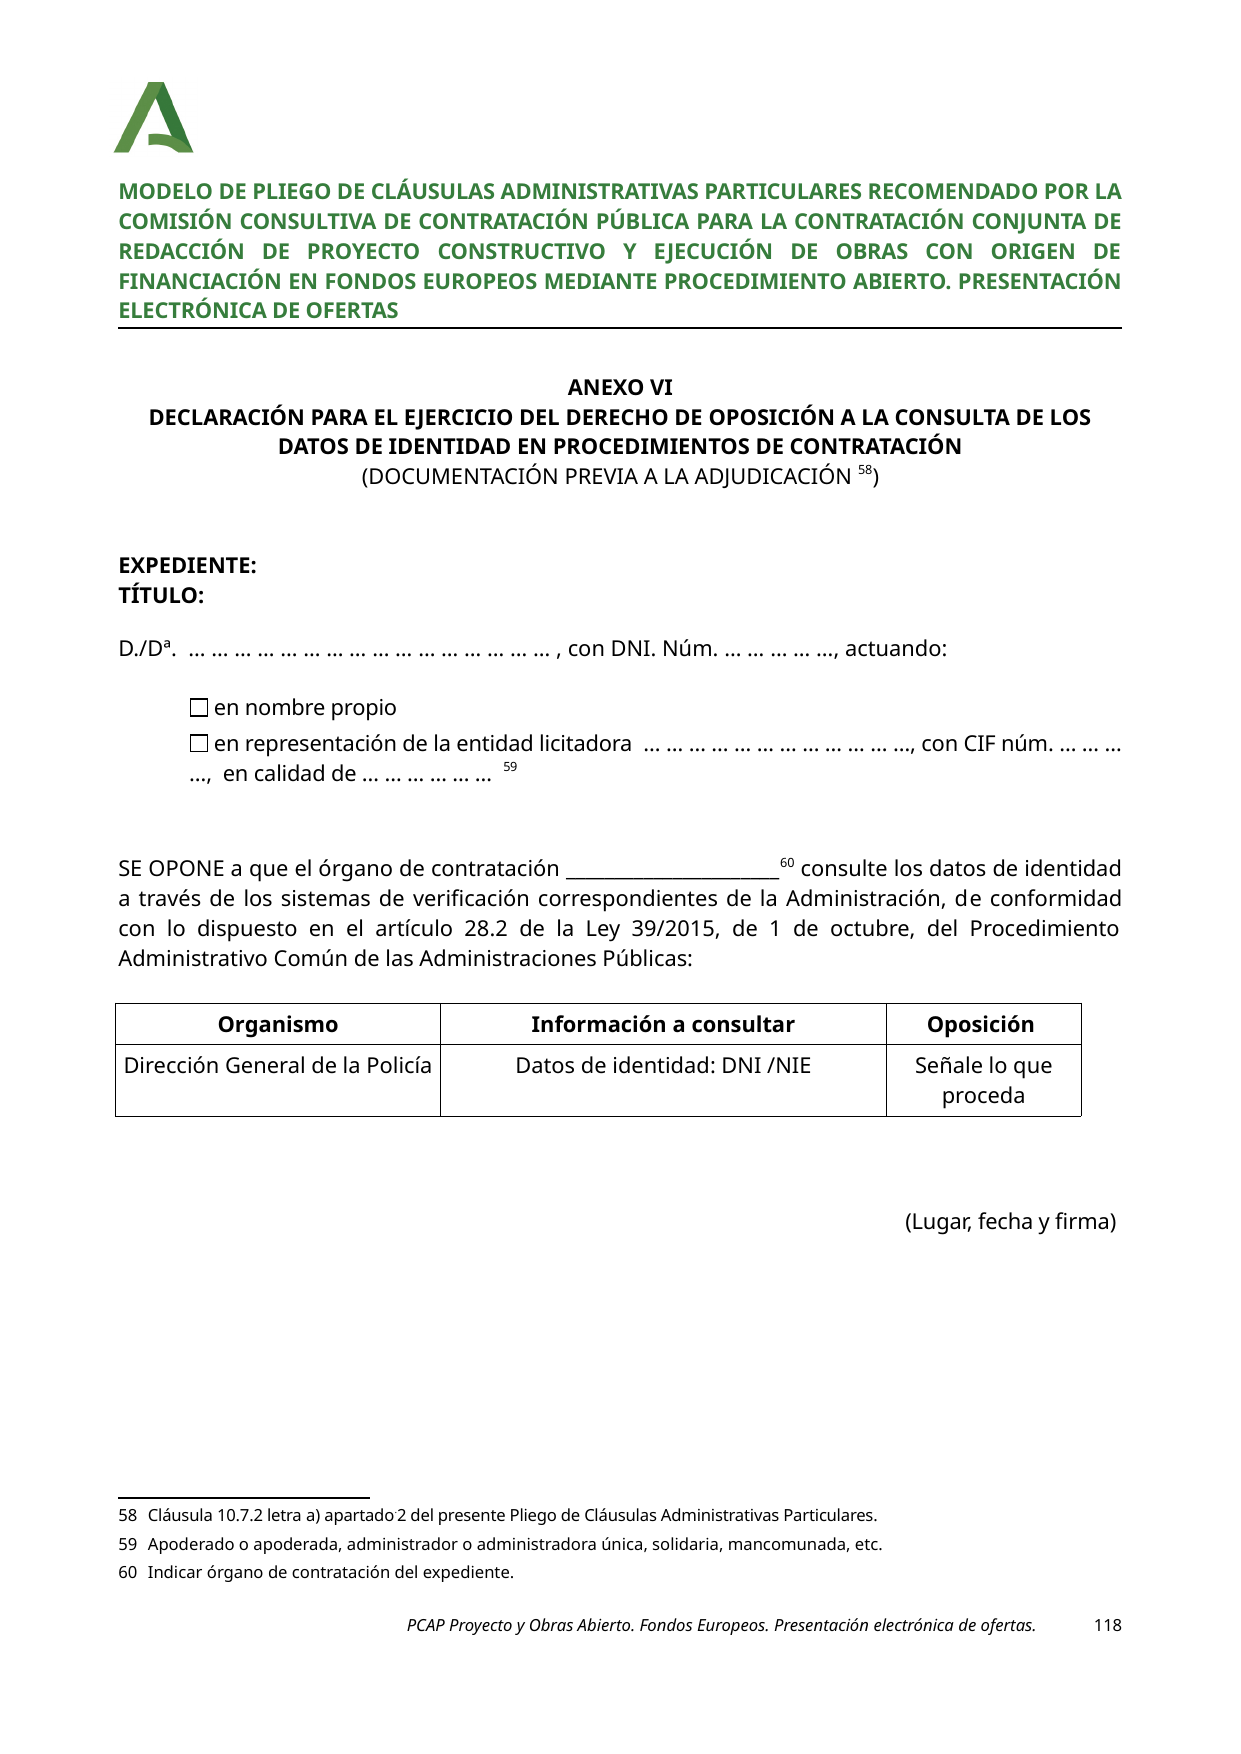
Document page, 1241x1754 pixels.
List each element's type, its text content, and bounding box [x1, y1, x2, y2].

table_cell Señale lo que proceda [887, 1045, 1081, 1116]
text (DOCUMENTACIÓN PREVIA A LA ADJUDICACIÓN ) [118, 461, 1122, 491]
text Apoderado o apoderada, administrador o administradora única, solidaria, mancomunada, etc. [118, 1532, 1122, 1555]
text EXPEDIENTE: [118, 551, 1122, 580]
table_cell Dirección General de la Policía [116, 1045, 440, 1116]
text TÍTULO: [118, 580, 1122, 610]
table_header Información a consultar [441, 1004, 886, 1044]
table_cell Datos de identidad: DNI /NIE [441, 1045, 886, 1116]
table_header Organismo [116, 1004, 440, 1044]
text en nombre propio [189, 692, 1122, 722]
text ANEXO VI [118, 372, 1122, 402]
text D./Dª. … … … … … … … … … … … … … … … … , con DNI. Núm. … … … … …, actuando: [118, 633, 1122, 663]
text (Lugar, fecha y firma) [118, 1206, 1122, 1235]
text SE OPONE a que el órgano de contratación ______________________ consulte los datos de identidad a través de los sistemas de verificación correspondientes de la Administración, de conformidad con lo dispuesto en el artículo 28.2 de la Ley 39/2015, de 1 de octubre, del Procedimiento Administrativo Común de las Administraciones Públicas: [118, 853, 1122, 973]
text DECLARACIÓN PARA EL EJERCICIO DEL DERECHO DE OPOSICIÓN A LA CONSULTA DE LOS DATOS DE IDENTIDAD EN PROCEDIMIENTOS DE CONTRATACIÓN [118, 402, 1122, 461]
picture [109, 77, 198, 157]
text MODELO DE PLIEGO DE CLÁUSULAS ADMINISTRATIVAS PARTICULARES RECOMENDADO POR LA COMISIÓN CONSULTIVA DE CONTRATACIÓN PÚBLICA PARA LA CONTRATACIÓN CONJUNTA DE REDACCIÓN DE PROYECTO CONSTRUCTIVO Y EJECUCIÓN DE OBRAS CON ORIGEN DE FINANCIACIÓN EN FONDOS EUROPEOS MEDIANTE PROCEDIMIENTO ABIERTO. PRESENTACIÓN ELECTRÓNICA DE OFERTAS [118, 176, 1122, 327]
text Cláusula 10.7.2 letra a) apartado.2 del presente Pliego de Cláusulas Administrativas Particulares. [118, 1504, 1122, 1526]
text Indicar órgano de contratación del expediente. [118, 1561, 1122, 1584]
text en representación de la entidad licitadora … … … … … … … … … … … …, con CIF núm. … … … …, en calidad de … … … … … … [189, 728, 1122, 788]
table_header Oposición [887, 1004, 1081, 1044]
